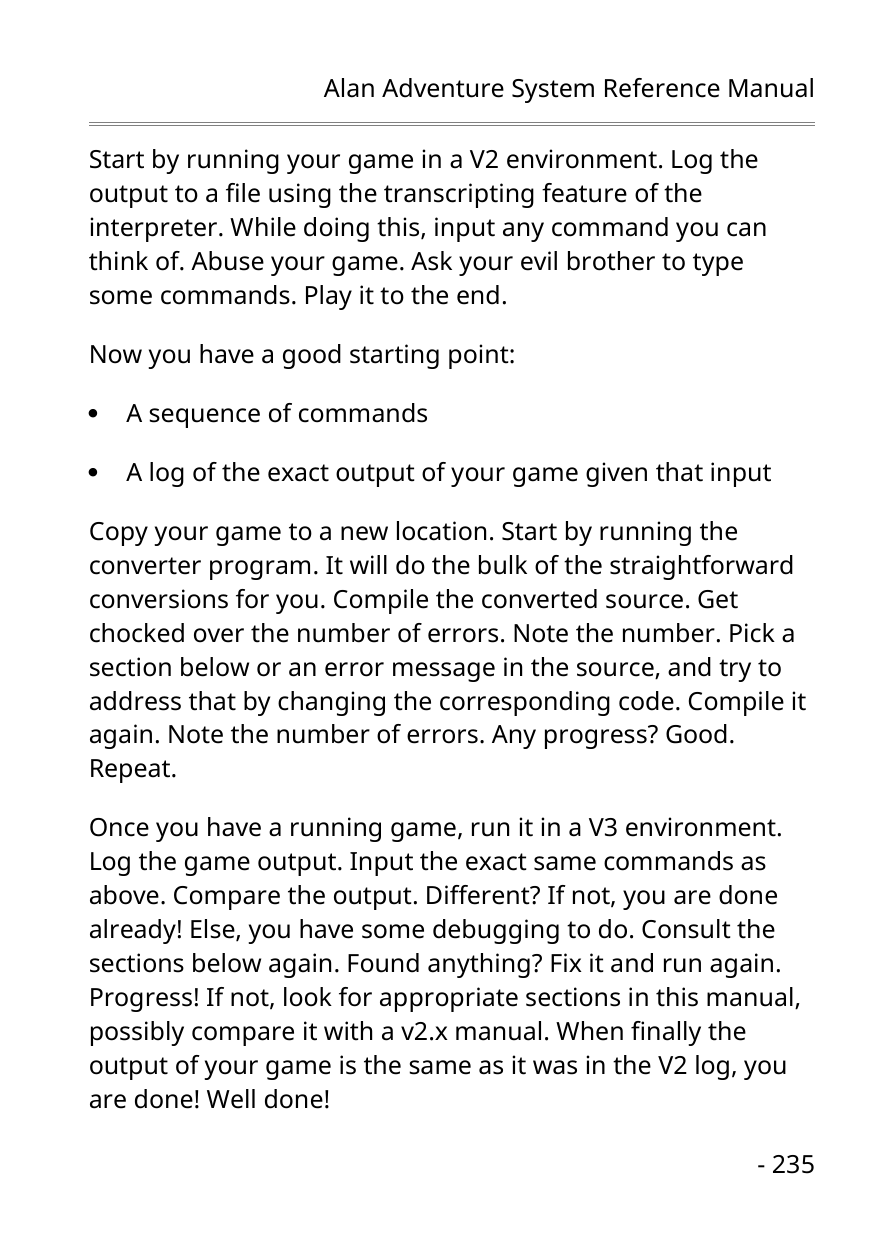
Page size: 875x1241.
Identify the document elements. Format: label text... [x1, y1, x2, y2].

text Now you have a good starting point: [88, 337, 815, 371]
text Copy your game to a new location. Start by running the converter program. It will do the bulk of the straightforward conversions for you. Compile the converted source. Get chocked over the number of errors. Note the number. Pick a section below or an error message in the source, and try to address that by changing the corresponding code. Compile it again. Note the number of errors. Any progress? Good. Repeat. [88, 514, 815, 785]
text Start by running your game in a V2 environment. Log the output to a file using the transcripting feature of the interpreter. While doing this, input any command you can think of. Abuse your game. Ask your evil brother to type some commands. Play it to the end. [88, 142, 815, 312]
list A sequence of commands [88, 396, 815, 430]
text Once you have a running game, run it in a V3 environment. Log the game output. Input the exact same commands as above. Compare the output. Different? If not, you are done already! Else, you have some debugging to do. Consult the sections below again. Found anything? Fix it and run again. Progress! If not, look for appropriate sections in this manual, possibly compare it with a v2.x manual. When finally the output of your game is the same as it was in the V2 log, you are done! Well done! [88, 810, 815, 1116]
list A log of the exact output of your game given that input [88, 455, 815, 489]
